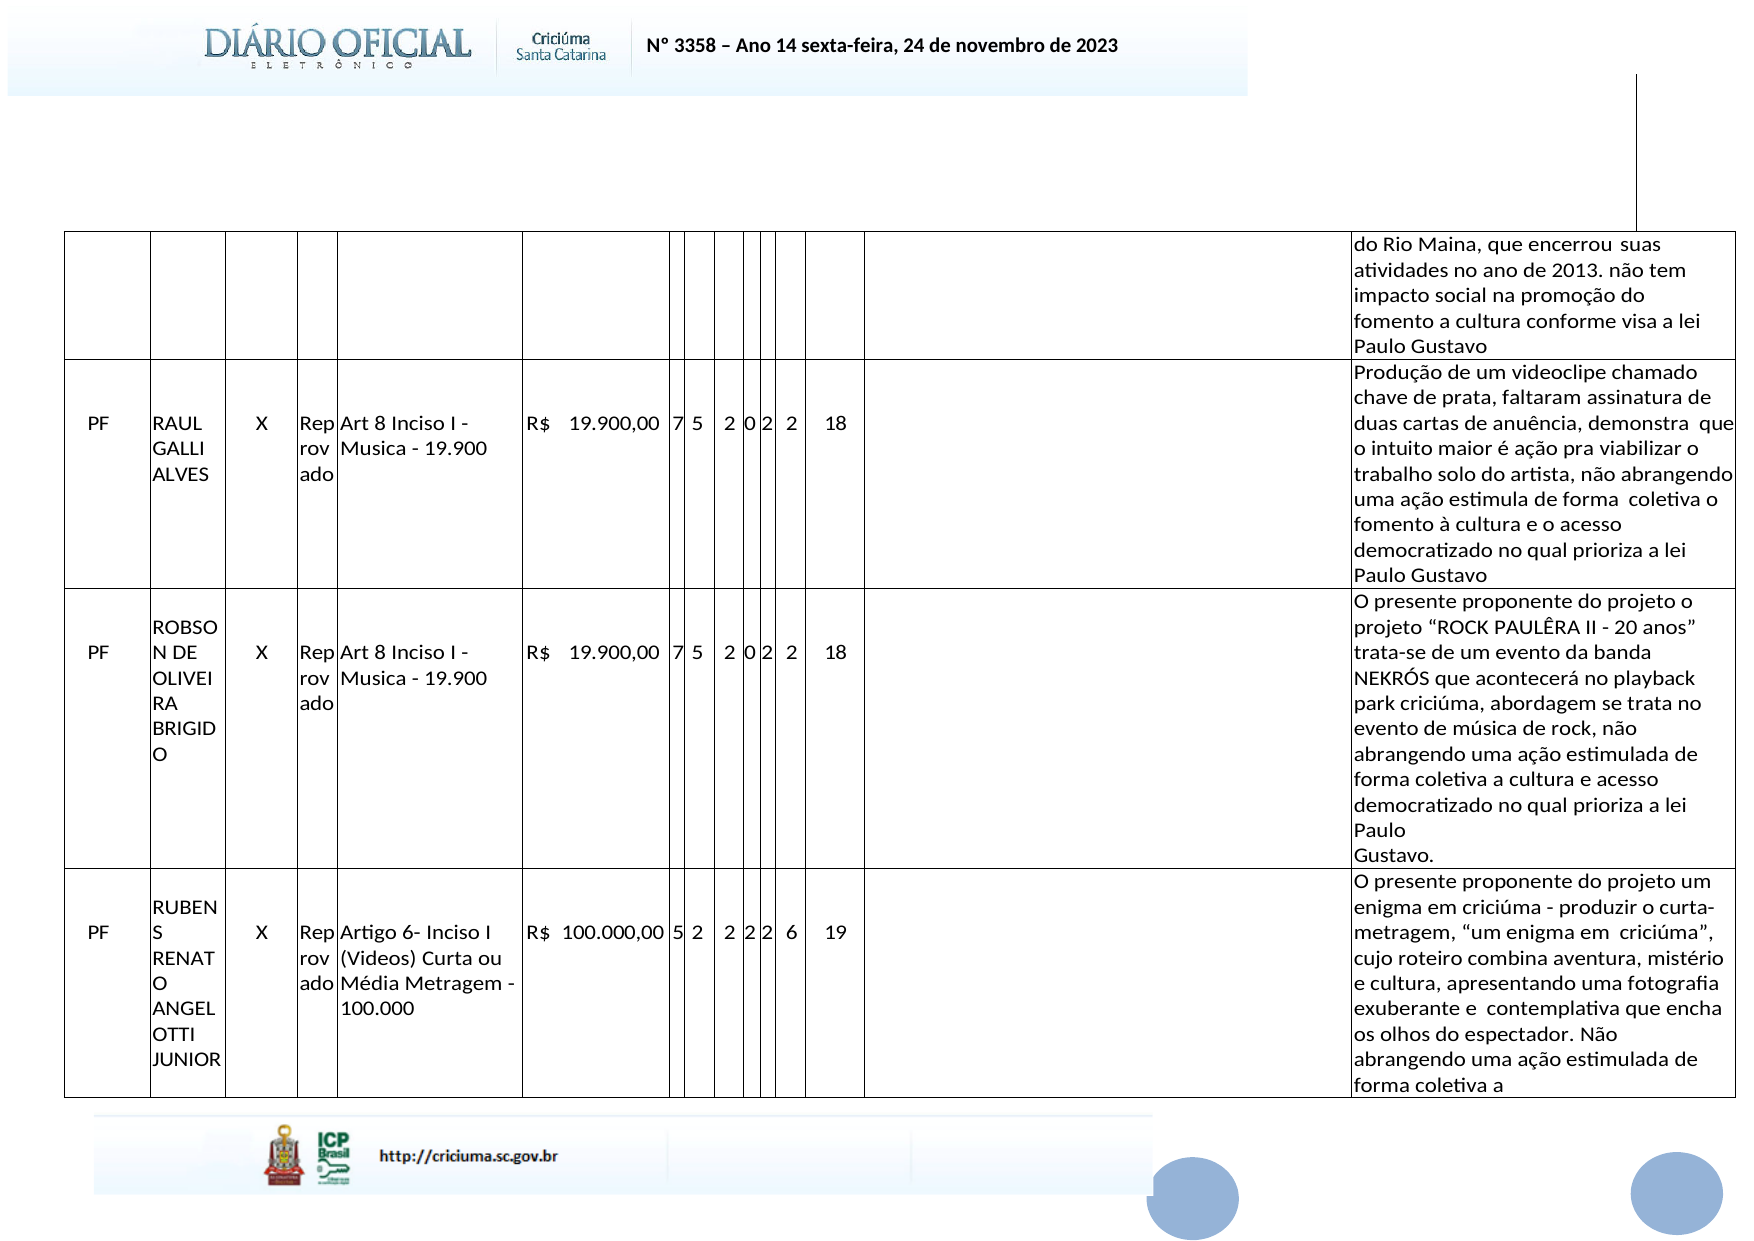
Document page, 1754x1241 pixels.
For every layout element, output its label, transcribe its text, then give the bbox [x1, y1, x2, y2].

table_cell [865, 232, 1351, 359]
table_cell X [226, 869, 297, 1097]
table_cell [715, 232, 743, 359]
table_cell 5 [670, 869, 684, 1097]
table_cell X [226, 589, 297, 868]
table_cell RAUL GALLI ALVES [151, 360, 225, 588]
table_cell [151, 232, 225, 359]
table_cell 2 [715, 589, 743, 868]
table_cell [776, 232, 805, 359]
table_cell Art 8 Inciso I - Musica - 19.900 [338, 589, 522, 868]
table_cell 2 [776, 589, 805, 868]
table_cell 18 [806, 360, 864, 588]
table_cell R$ 100.000,00 [523, 869, 669, 1097]
table_cell 0 [744, 360, 760, 588]
table_cell PF [65, 360, 150, 588]
table_cell [744, 232, 760, 359]
table_cell X [226, 360, 297, 588]
table_cell 5 [685, 360, 714, 588]
table_cell [670, 232, 684, 359]
table_cell PF [65, 589, 150, 868]
table_cell [65, 232, 150, 359]
table_cell 2 [761, 869, 775, 1097]
table_cell Reprovado [298, 869, 337, 1097]
table_cell 0 [744, 589, 760, 868]
table_cell [865, 360, 1351, 588]
table_cell Reprovado [298, 589, 337, 868]
table_cell 5 [685, 589, 714, 868]
table_cell R$ 19.900,00 [523, 360, 669, 588]
table_cell Reprovado [298, 360, 337, 588]
table_cell RUBENS RENATO ANGELOTTI JUNIOR [151, 869, 225, 1097]
table_cell 2 [685, 869, 714, 1097]
table_cell ROBSON DE OLIVEIRA BRIGIDO [151, 589, 225, 868]
table_cell 19 [806, 869, 864, 1097]
table_cell 18 [806, 589, 864, 868]
table_cell 2 [761, 360, 775, 588]
table_cell R$ 19.900,00 [523, 589, 669, 868]
table_cell 2 [715, 360, 743, 588]
table_cell [865, 589, 1351, 868]
table_cell do Rio Maina, que encerrou suas atividades no ano de 2013. não tem impacto social na promoção do fomento a cultura conforme visa a lei Paulo Gustavo [1352, 232, 1735, 359]
table_cell 6 [776, 869, 805, 1097]
table_cell Art 8 Inciso I - Musica - 19.900 [338, 360, 522, 588]
table_cell PF [65, 869, 150, 1097]
table_cell [865, 869, 1351, 1097]
table_cell Produção de um videoclipe chamado chave de prata, faltaram assinatura de duas cartas de anuência, demonstra que o intuito maior é ação pra viabilizar o trabalho solo do artista, não abrangendo uma ação estimula de forma coletiva o fomento à cultura e o acesso democratizado no qual prioriza a lei Paulo Gustavo [1352, 360, 1735, 588]
table_cell [298, 232, 337, 359]
table_cell [338, 232, 522, 359]
table_cell O presente proponente do projeto um enigma em criciúma - produzir o curta-metragem, “um enigma em criciúma”, cujo roteiro combina aventura, mistério e cultura, apresentando uma fotografia exuberante e contemplativa que encha os olhos do espectador. Não abrangendo uma ação estimulada de forma coletiva a [1352, 869, 1735, 1097]
table_cell [523, 232, 669, 359]
table_cell 2 [715, 869, 743, 1097]
table_cell 7 [670, 589, 684, 868]
table_cell [761, 232, 775, 359]
table_cell Artigo 6- Inciso I (Videos) Curta ou Média Metragem - 100.000 [338, 869, 522, 1097]
table_cell 2 [776, 360, 805, 588]
table_cell O presente proponente do projeto o projeto “ROCK PAULÊRA II - 20 anos” trata-se de um evento da banda NEKRÓS que acontecerá no playback park criciúma, abordagem se trata no evento de música de rock, não abrangendo uma ação estimulada de forma coletiva a cultura e acesso democratizado no qual prioriza a lei Paulo Gustavo. [1352, 589, 1735, 868]
table_cell [226, 232, 297, 359]
table_cell 2 [761, 589, 775, 868]
table_cell 2 [744, 869, 760, 1097]
table_cell 7 [670, 360, 684, 588]
table_cell [806, 232, 864, 359]
table_cell [685, 232, 714, 359]
